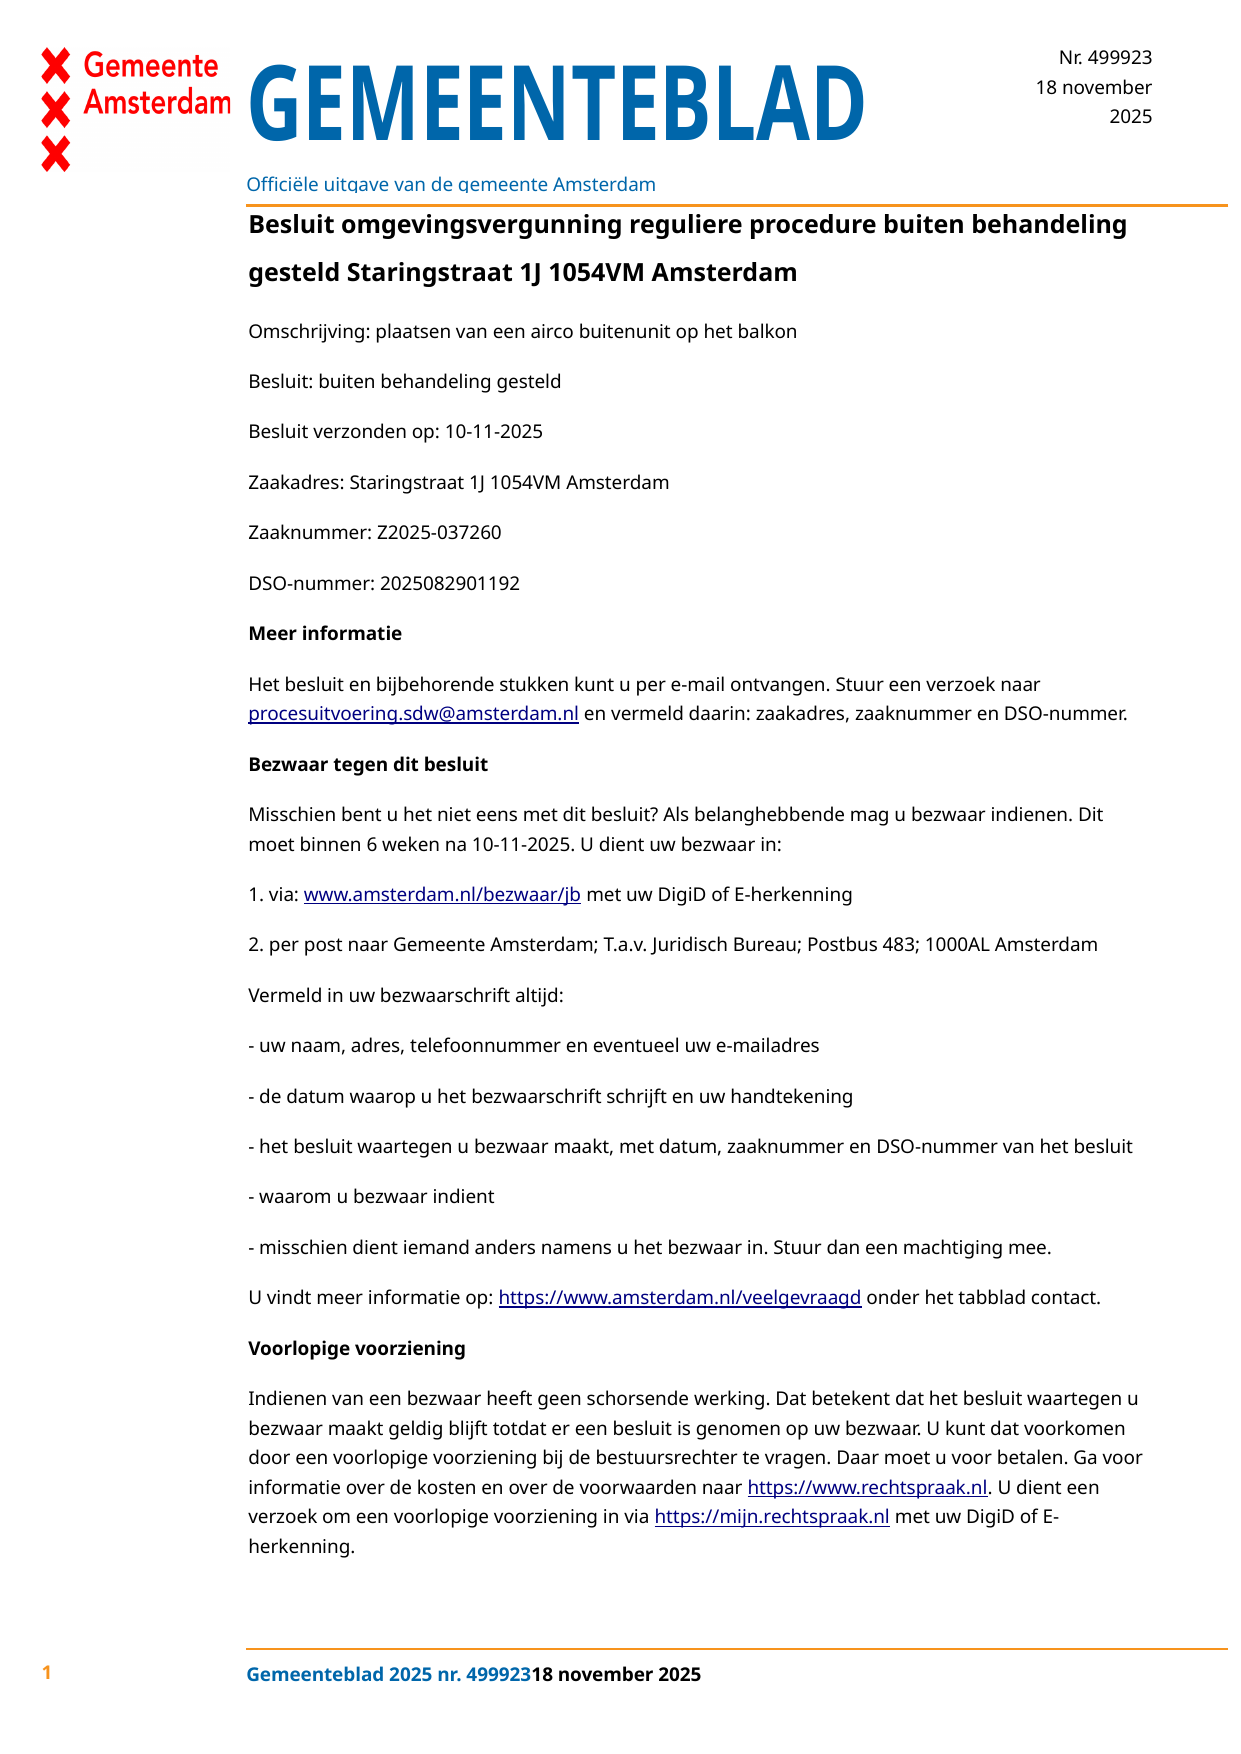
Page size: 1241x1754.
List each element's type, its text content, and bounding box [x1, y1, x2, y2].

text Indienen van een bezwaar heeft geen schorsende werking. Dat betekent dat het besluit waartegen u bezwaar maakt geldig blijft totdat er een besluit is genomen op uw bezwaar. U kunt dat voorkomen door een voorlopige voorziening bij de bestuursrechter te vragen. Daar moet u voor betalen. Ga voor informatie over de kosten en over de voorwaarden naar https://www.rechtspraak.nl. U dient een verzoek om een voorlopige voorziening in via https://mijn.rechtspraak.nl met uw DigiD of E-herkenning. [248, 1385, 1152, 1559]
text Zaakadres: Staringstraat 1J 1054VM Amsterdam [248, 469, 1152, 495]
text Besluit verzonden op: 10-11-2025 [248, 419, 1152, 444]
text Omschrijving: plaatsen van een airco buitenunit op het balkon [248, 318, 1152, 344]
text DSO-nummer: 2025082901192 [248, 570, 1152, 596]
text Zaaknummer: Z2025-037260 [248, 519, 1152, 545]
text 2. per post naar Gemeente Amsterdam; T.a.v. Juridisch Bureau; Postbus 483; 1000AL Amsterdam [248, 932, 1152, 957]
picture [41, 47, 231, 172]
text Misschien bent u het niet eens met dit besluit? Als belanghebbende mag u bezwaar indienen. Dit moet binnen 6 weken na 10-11-2025. U dient uw bezwaar in: [248, 801, 1152, 857]
text - uw naam, adres, telefoonnummer en eventueel uw e-mailadres [248, 1032, 1152, 1058]
text - waarom u bezwaar indient [248, 1184, 1152, 1209]
text 1. via: www.amsterdam.nl/bezwaar/jb met uw DigiD of E-herkenning [248, 881, 1152, 907]
text - de datum waarop u het bezwaarschrift schrijft en uw handtekening [248, 1083, 1152, 1109]
text - misschien dient iemand anders namens u het bezwaar in. Stuur dan een machtiging mee. [248, 1234, 1152, 1260]
text Meer informatie [248, 620, 1152, 646]
text Besluit: buiten behandeling gesteld [248, 368, 1152, 394]
text Het besluit en bijbehorende stukken kunt u per e-mail ontvangen. Stuur een verzoek naar procesuitvoering.sdw@amsterdam.nl en vermeld daarin: zaakadres, zaaknummer en DSO-nummer. [248, 671, 1152, 726]
text Besluit omgevingsvergunning reguliere procedure buiten behandeling gesteld Staringstraat 1J 1054VM Amsterdam [248, 207, 1152, 288]
text Bezwaar tegen dit besluit [248, 751, 1152, 777]
text - het besluit waartegen u bezwaar maakt, met datum, zaaknummer en DSO-nummer van het besluit [248, 1133, 1152, 1159]
text Vermeld in uw bezwaarschrift altijd: [248, 982, 1152, 1008]
text U vindt meer informatie op: https://www.amsterdam.nl/veelgevraagd onder het tabblad contact. [248, 1284, 1152, 1310]
text Voorlopige voorziening [248, 1335, 1152, 1361]
